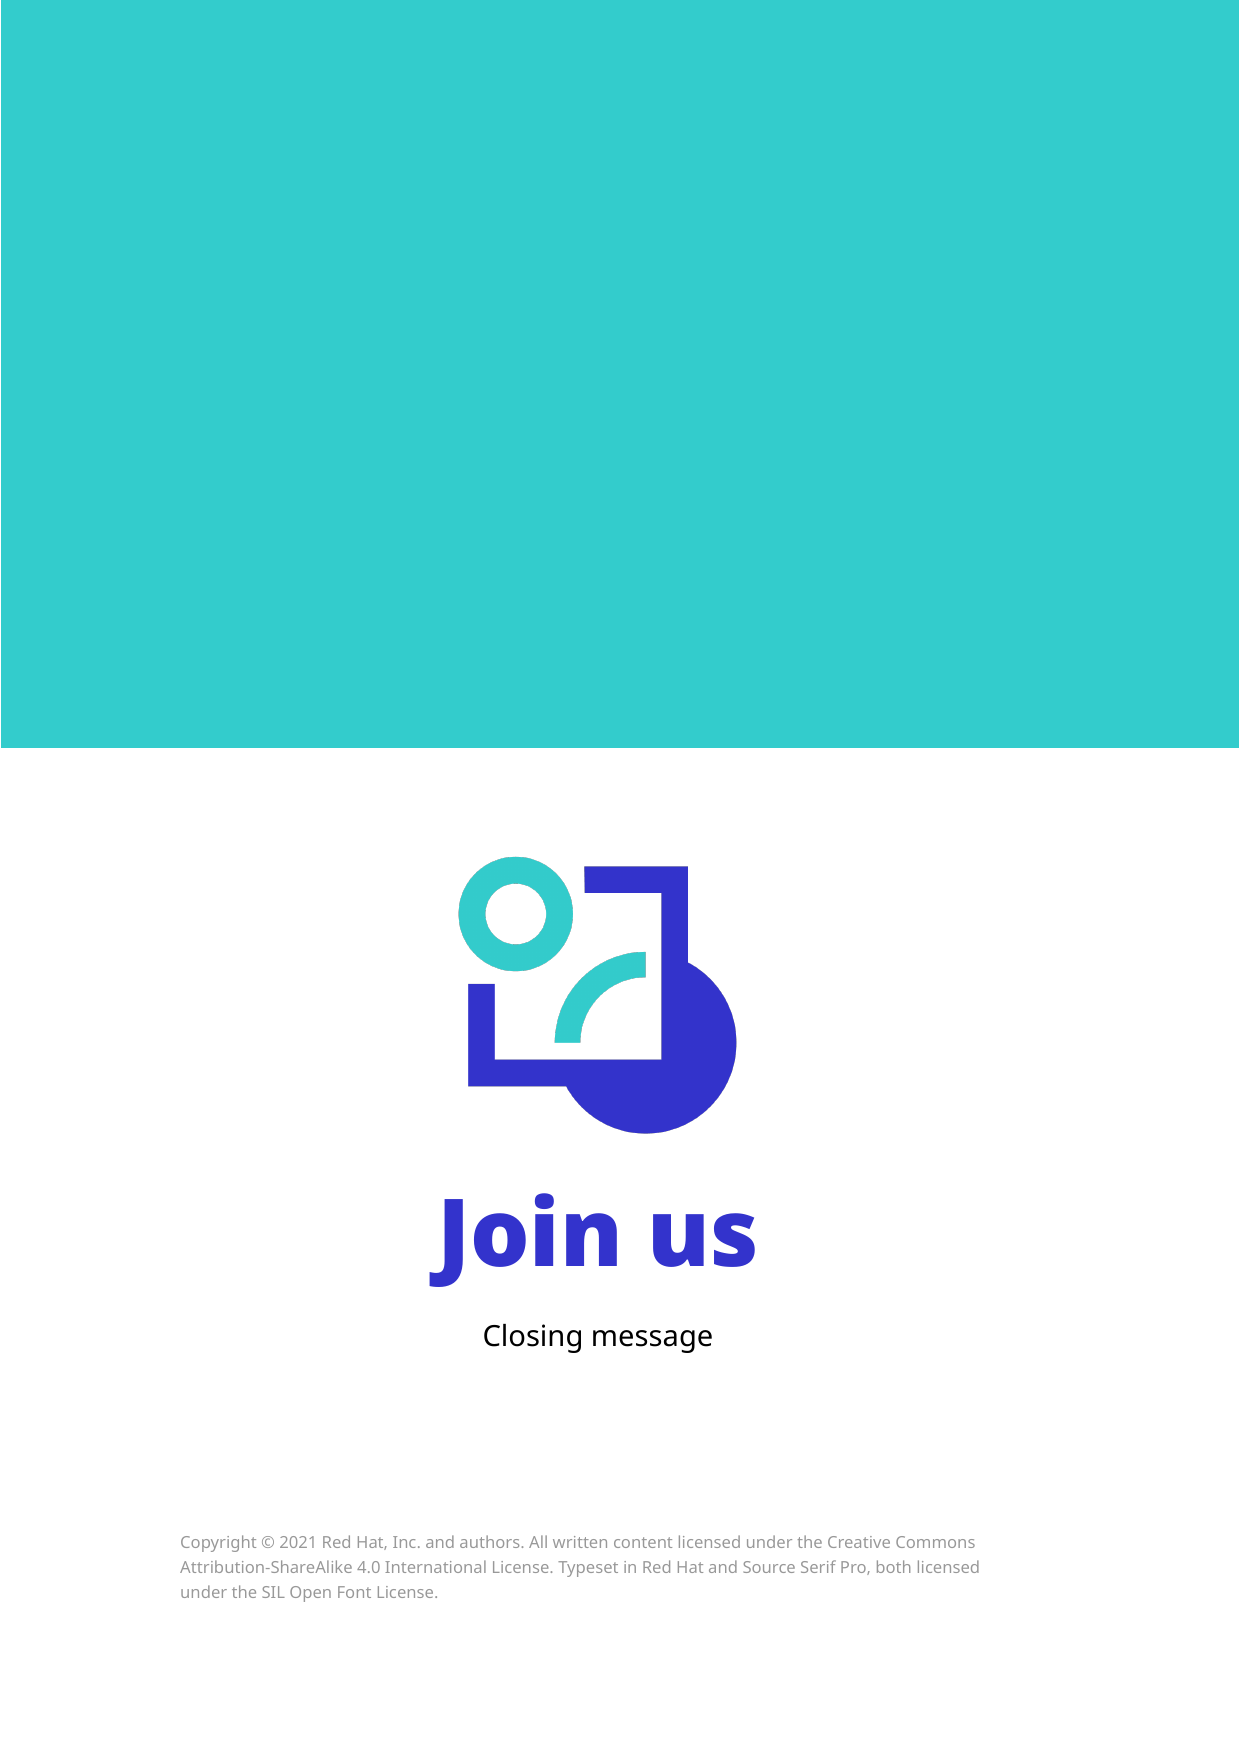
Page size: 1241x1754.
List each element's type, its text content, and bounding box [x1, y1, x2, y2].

picture [456, 855, 739, 1136]
title Join us [180, 1136, 1016, 1294]
subtitle Closing message [180, 1315, 1016, 1354]
